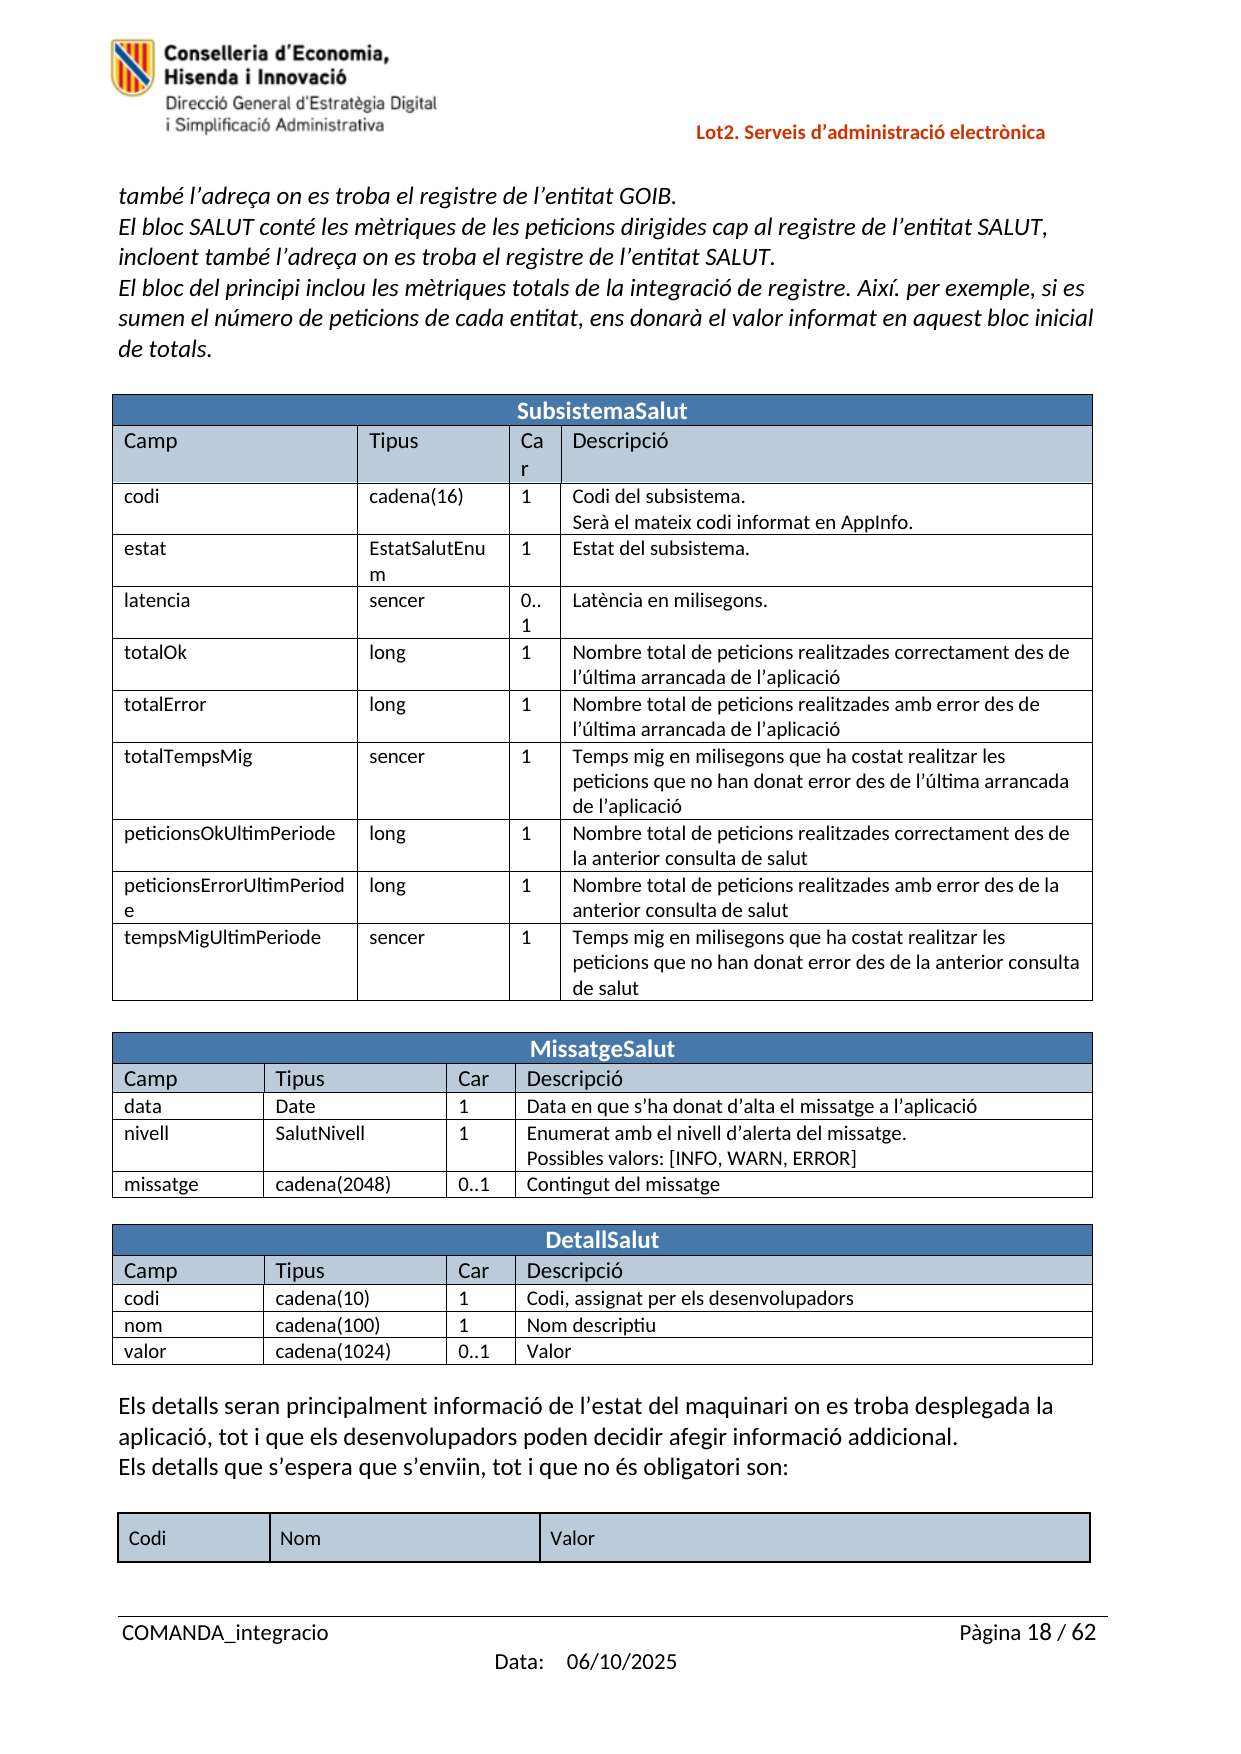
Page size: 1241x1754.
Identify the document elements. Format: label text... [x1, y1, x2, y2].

table_cell sencer [358, 743, 509, 819]
table_cell long [358, 691, 509, 742]
table_cell peticionsErrorUltimPeriode [113, 872, 357, 923]
table_cell 1 [510, 743, 560, 819]
table_cell Data en que s’ha donat d’alta el missatge a l’aplicació [516, 1093, 1092, 1119]
table_cell 1 [510, 924, 560, 1000]
table_header DetallSalut [113, 1225, 1092, 1255]
table_cell 1 [447, 1312, 515, 1337]
table_cell 1 [447, 1093, 515, 1119]
table_cell valor [113, 1338, 263, 1364]
text també l’adreça on es troba el registre de l’entitat GOIB. El bloc SALUT conté les mètriques de les peticions dirigides cap al registre de l’entitat SALUT, incloent també l’adreça on es troba el registre de l’entitat SALUT. El bloc del principi inclou les mètriques totals de la integració de registre. Així. per exemple, si es sumen el número de peticions de cada entitat, ens donarà el valor informat en aquest bloc inicial de totals. [118, 180, 1122, 363]
table_cell codi [113, 484, 357, 534]
table_cell Descripció [562, 426, 1092, 482]
table_cell nom [113, 1312, 263, 1337]
picture [100, 26, 467, 156]
table_cell Latència en milisegons. [561, 587, 1092, 638]
text Els detalls seran principalment informació de l’estat del maquinari on es troba desplegada la aplicació, tot i que els desenvolupadors poden decidir afegir informació addicional. [118, 1390, 1122, 1451]
table_cell sencer [358, 587, 509, 638]
table_cell cadena(2048) [264, 1172, 446, 1197]
table_cell sencer [358, 924, 509, 1000]
table_cell Camp [113, 1064, 264, 1092]
table_cell 1 [510, 820, 560, 871]
table_header Codi [119, 1514, 269, 1561]
table_cell Car [510, 426, 561, 482]
table_cell Temps mig en milisegons que ha costat realitzar les peticions que no han donat error des de l’última arrancada de l’aplicació [561, 743, 1092, 819]
table_cell Nombre total de peticions realitzades correctament des de la anterior consulta de salut [561, 820, 1092, 871]
table_cell Nombre total de peticions realitzades correctament des de l’última arrancada de l’aplicació [561, 639, 1092, 690]
table_cell Codi, assignat per els desenvolupadors [516, 1285, 1092, 1311]
table_cell 0..1 [447, 1338, 515, 1364]
table_cell cadena(100) [264, 1312, 446, 1337]
table_cell Date [264, 1093, 446, 1119]
table_cell Tipus [265, 1064, 446, 1092]
table_cell peticionsOkUltimPeriode [113, 820, 357, 871]
table_cell missatge [113, 1172, 263, 1197]
table_cell Codi del subsistema. Serà el mateix codi informat en AppInfo. [561, 484, 1092, 534]
table_cell 0..1 [510, 587, 560, 638]
table_cell 1 [510, 484, 560, 534]
table_cell Contingut del missatge [516, 1172, 1092, 1197]
table_cell Nom descriptiu [516, 1312, 1092, 1337]
table_cell EstatSalutEnum [358, 535, 509, 586]
table_cell Car [447, 1256, 515, 1284]
table_header Valor [541, 1514, 1089, 1561]
table_cell cadena(16) [358, 484, 509, 534]
table_cell 1 [447, 1285, 515, 1311]
table_cell cadena(10) [264, 1285, 446, 1311]
table_header MissatgeSalut [113, 1033, 1092, 1063]
table_cell totalOk [113, 639, 357, 690]
table_cell long [358, 820, 509, 871]
table_cell 1 [510, 691, 560, 742]
table_cell Enumerat amb el nivell d’alerta del missatge. Possibles valors: [INFO, WARN, ERROR] [516, 1120, 1092, 1171]
table_cell Nombre total de peticions realitzades amb error des de la anterior consulta de salut [561, 872, 1092, 923]
table_header SubsistemaSalut [113, 395, 1092, 425]
table_cell Car [447, 1064, 515, 1092]
table_cell 1 [510, 639, 560, 690]
table_cell Camp [113, 426, 357, 482]
table_cell Nombre total de peticions realitzades amb error des de l’última arrancada de l’aplicació [561, 691, 1092, 742]
table_cell 1 [510, 535, 560, 586]
table_cell estat [113, 535, 357, 586]
table_cell Temps mig en milisegons que ha costat realitzar les peticions que no han donat error des de la anterior consulta de salut [561, 924, 1092, 1000]
table_cell Camp [113, 1256, 264, 1284]
table_cell long [358, 639, 509, 690]
table_cell Tipus [265, 1256, 446, 1284]
table_cell totalError [113, 691, 357, 742]
table_cell SalutNivell [264, 1120, 446, 1171]
table_cell codi [113, 1285, 263, 1311]
table_cell Descripció [516, 1064, 1092, 1092]
table_cell 0..1 [447, 1172, 515, 1197]
table_cell tempsMigUltimPeriode [113, 924, 357, 1000]
table_cell latencia [113, 587, 357, 638]
table_cell Valor [516, 1338, 1092, 1364]
table_cell Tipus [358, 426, 509, 482]
table_cell long [358, 872, 509, 923]
table_cell Estat del subsistema. [561, 535, 1092, 586]
table_cell data [113, 1093, 263, 1119]
text Els detalls que s’espera que s’enviin, tot i que no és obligatori son: [118, 1451, 1122, 1482]
table_cell Descripció [516, 1256, 1092, 1284]
table_cell nivell [113, 1120, 263, 1171]
table_cell cadena(1024) [264, 1338, 446, 1364]
table_cell 1 [447, 1120, 515, 1171]
table_header Nom [271, 1514, 539, 1561]
table_cell 1 [510, 872, 560, 923]
table_cell totalTempsMig [113, 743, 357, 819]
